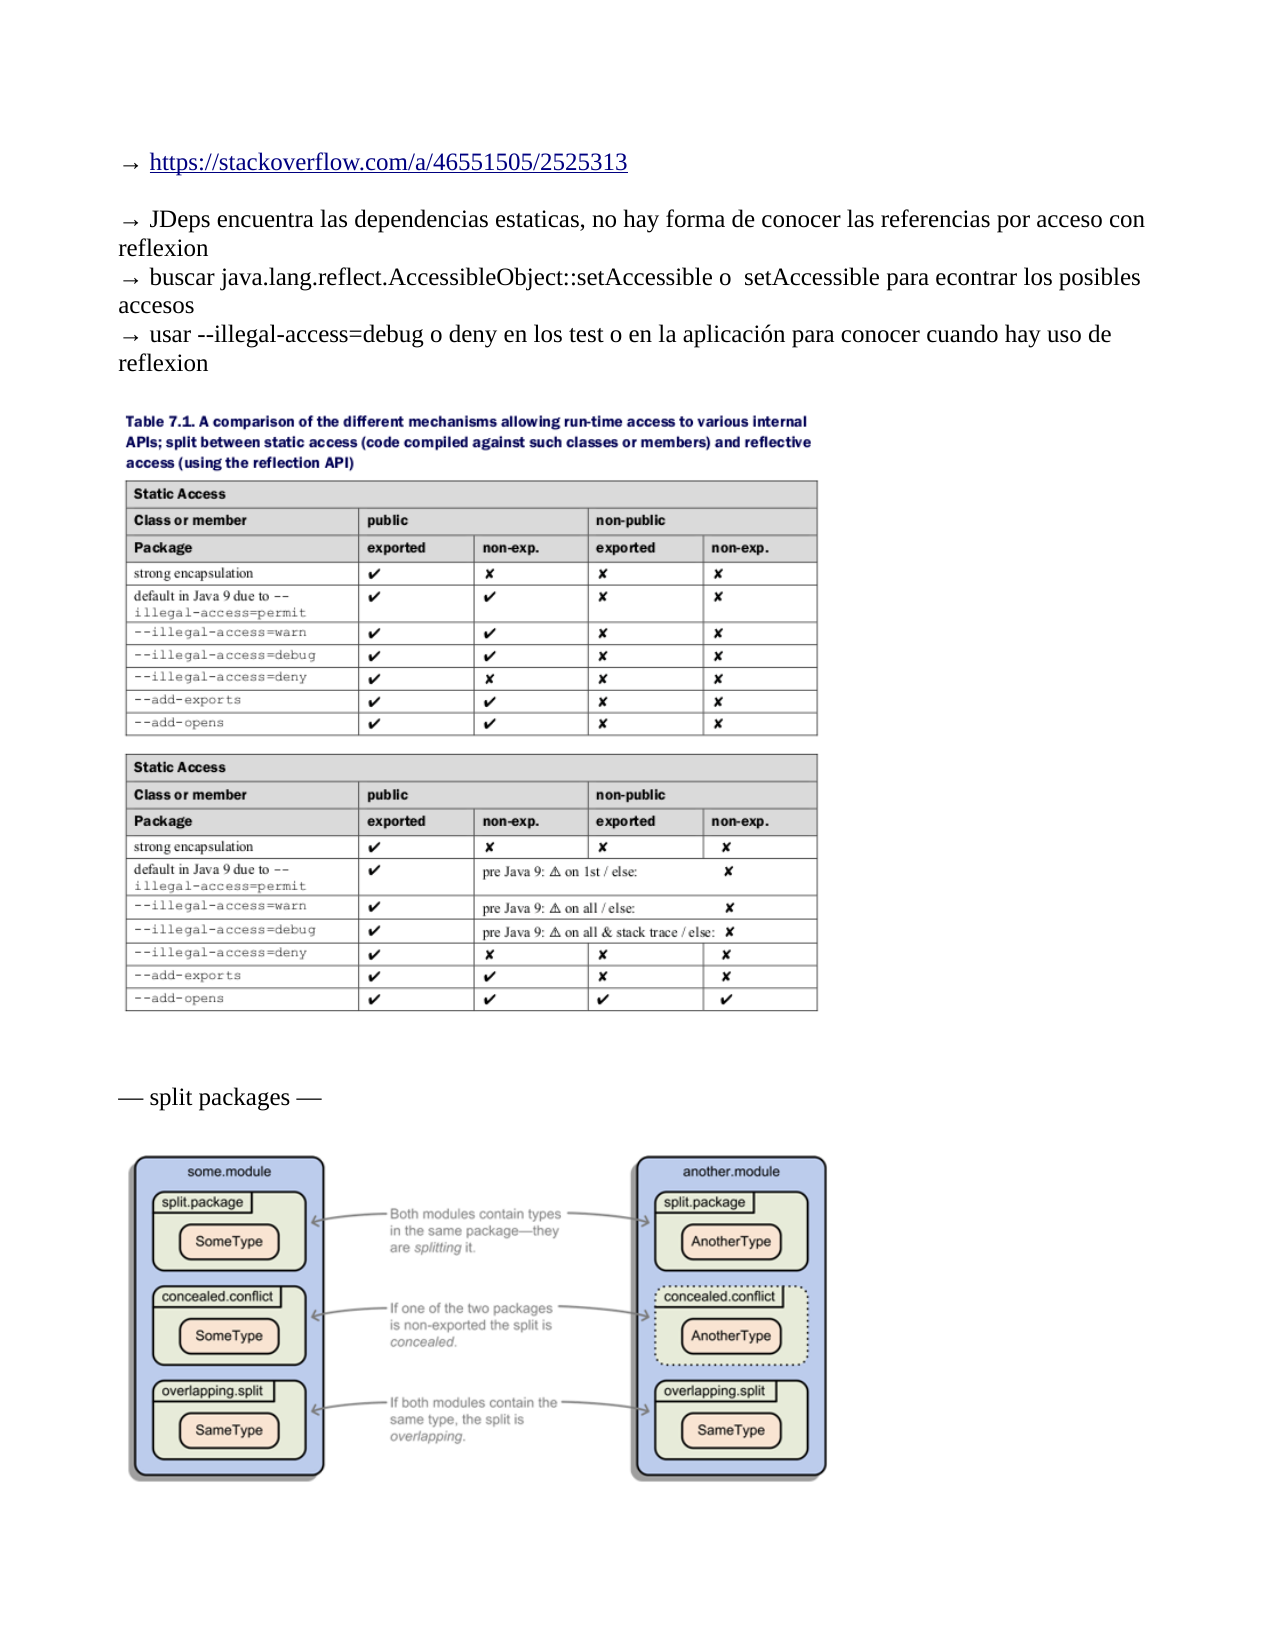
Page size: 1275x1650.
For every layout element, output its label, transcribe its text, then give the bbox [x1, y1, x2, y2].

text → JDeps encuentra las dependencias estaticas, no hay forma de conocer las referencias por acceso con reflexion [118, 204, 1157, 262]
text → usar --illegal-access=debug o deny en los test o en la aplicación para conocer cuando hay uso de reflexion [118, 319, 1157, 377]
picture [118, 1139, 828, 1491]
text → buscar java.lang.reflect.AccessibleObject::setAccessible o setAccessible para econtrar los posibles accesos [118, 262, 1157, 319]
text → https://stackoverflow.com/a/46551505/2525313 [118, 147, 1157, 176]
text — split packages — [118, 1082, 1157, 1111]
picture [118, 405, 828, 1025]
